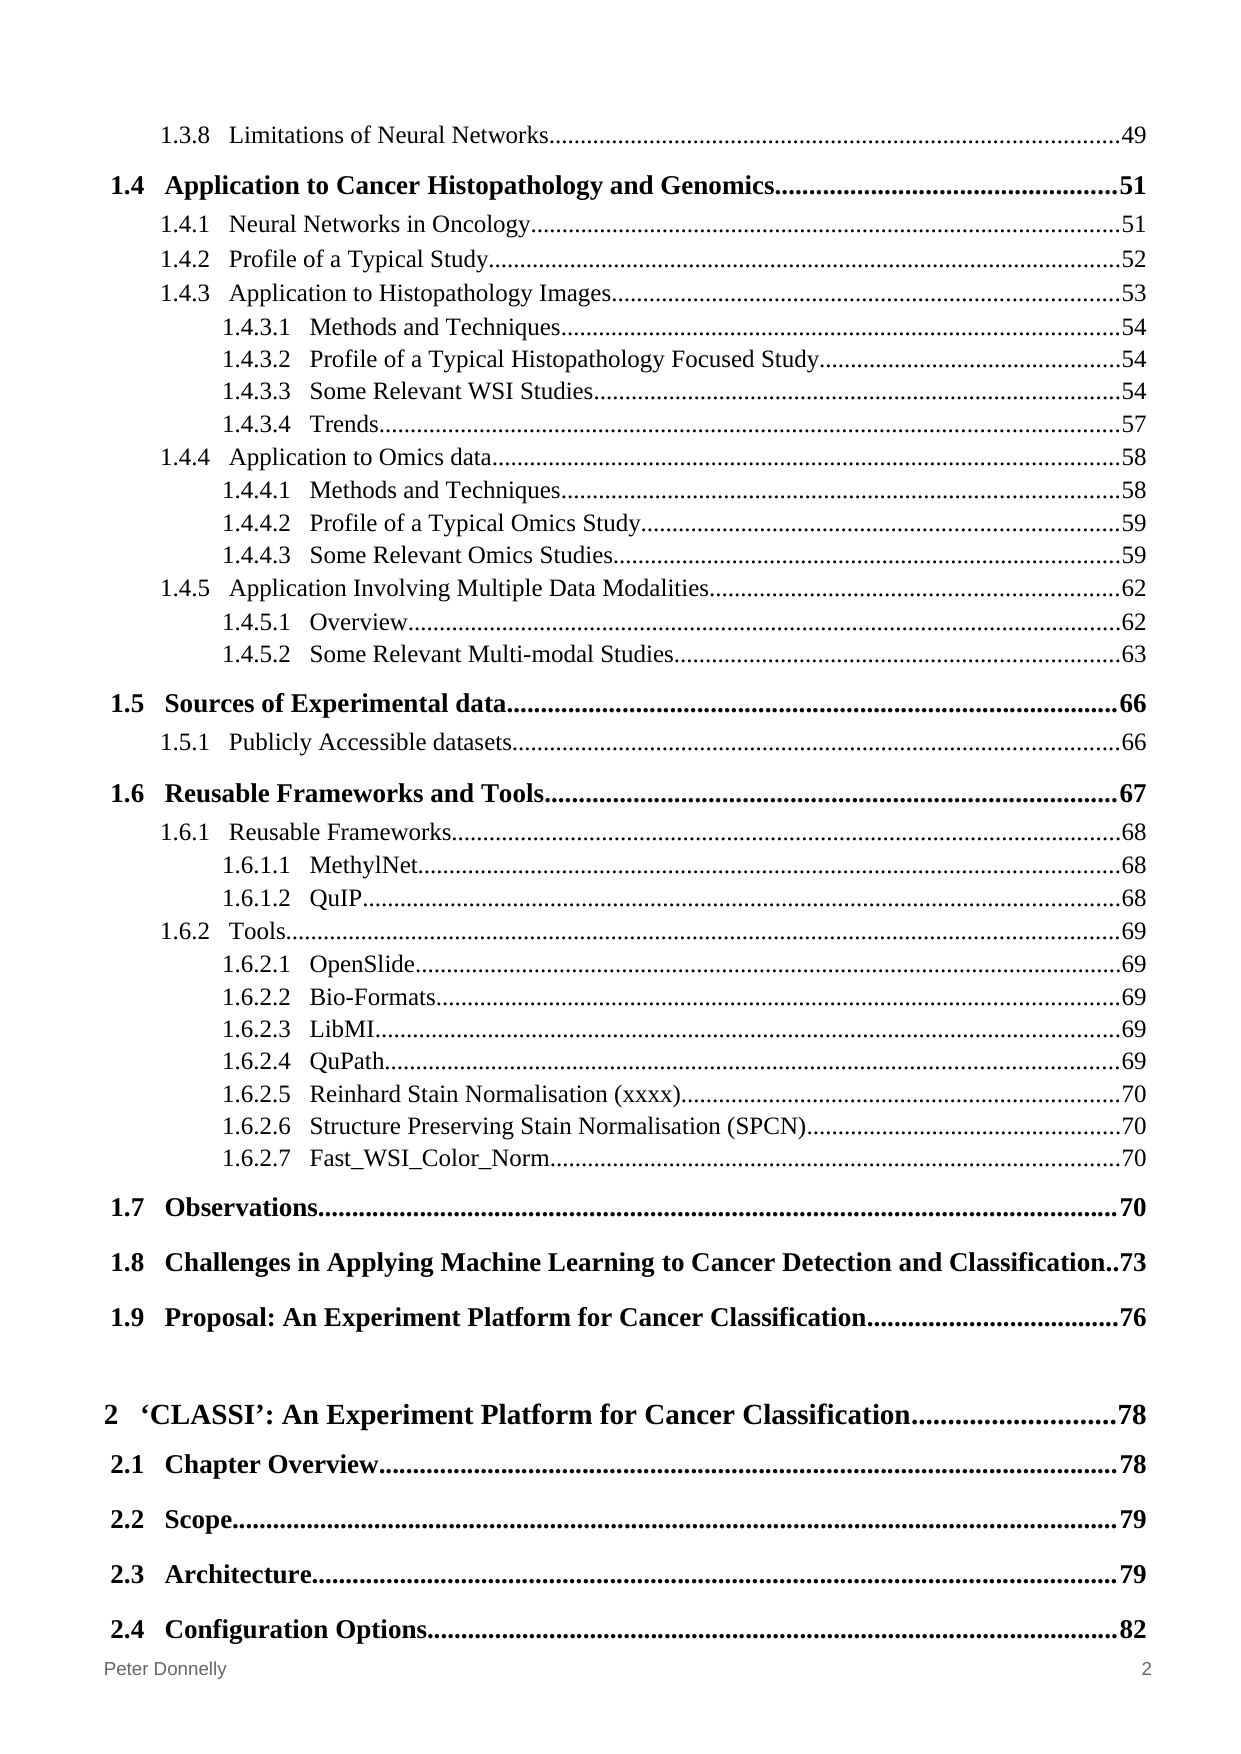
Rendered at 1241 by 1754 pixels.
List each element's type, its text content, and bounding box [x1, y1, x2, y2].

text 1.6.2.2 Bio-Formats 69 [216, 982, 1146, 1011]
text 1.6.2.4 QuPath 69 [216, 1046, 1146, 1075]
text 1.6.2.7 Fast_WSI_Color_Norm 70 [216, 1143, 1146, 1172]
text 1.9 Proposal: An Experiment Platform for Cancer Classification 76 [103, 1301, 1146, 1332]
text 1.6.1.1 MethylNet 68 [216, 850, 1146, 879]
text 1.5.1 Publicly Accessible datasets 66 [154, 727, 1146, 756]
text 1.4.5.2 Some Relevant Multi-modal Studies 63 [216, 639, 1146, 668]
text 1.4.3.3 Some Relevant WSI Studies 54 [216, 376, 1146, 405]
text 1.4.3.4 Trends 57 [216, 409, 1146, 437]
text 1.6.1.2 QuIP 68 [216, 883, 1146, 911]
text 1.4.2 Profile of a Typical Study 52 [154, 244, 1146, 272]
text 1.6.2.6 Structure Preserving Stain Normalisation (SPCN) 70 [216, 1111, 1146, 1140]
text 1.7 Observations 70 [103, 1191, 1146, 1223]
text 1.3.8 Limitations of Neural Networks 49 [154, 120, 1146, 148]
text 1.6 Reusable Frameworks and Tools 67 [103, 777, 1146, 808]
text 1.4.3.1 Methods and Techniques 54 [216, 312, 1146, 341]
text 1.4.4 Application to Omics data 58 [154, 442, 1146, 471]
text 2.3 Architecture 79 [103, 1558, 1146, 1589]
text 1.4.4.2 Profile of a Typical Omics Study 59 [216, 508, 1146, 537]
text 1.4.3 Application to Histopathology Images 53 [154, 278, 1146, 307]
text 1.6.2.1 OpenSlide 69 [216, 949, 1146, 978]
text 1.6.2.3 LibMI 69 [216, 1014, 1146, 1043]
text 1.4.4.3 Some Relevant Omics Studies 59 [216, 540, 1146, 569]
text 2.2 Scope 79 [103, 1503, 1146, 1534]
text 1.4.1 Neural Networks in Oncology 51 [154, 209, 1146, 238]
text 1.4.4.1 Methods and Techniques 58 [216, 476, 1146, 504]
text 2 ‘CLASSI’: An Experiment Platform for Cancer Classification 78 [103, 1397, 1146, 1431]
text 1.8 Challenges in Applying Machine Learning to Cancer Detection and Classification 73 [103, 1246, 1146, 1277]
text 1.6.1 Reusable Frameworks 68 [154, 817, 1146, 846]
text 1.6.2.5 Reinhard Stain Normalisation (xxxx) 70 [216, 1079, 1146, 1107]
text 1.5 Sources of Experimental data 66 [103, 687, 1146, 719]
text 1.4 Application to Cancer Histopathology and Genomics 51 [103, 169, 1146, 200]
text 2.4 Configuration Options 82 [103, 1613, 1146, 1644]
text 1.4.5.1 Overview 62 [216, 607, 1146, 636]
text 1.4.3.2 Profile of a Typical Histopathology Focused Study 54 [216, 344, 1146, 373]
text 1.4.5 Application Involving Multiple Data Modalities 62 [154, 573, 1146, 602]
text 1.6.2 Tools 69 [154, 916, 1146, 945]
text 2.1 Chapter Overview 78 [103, 1448, 1146, 1479]
